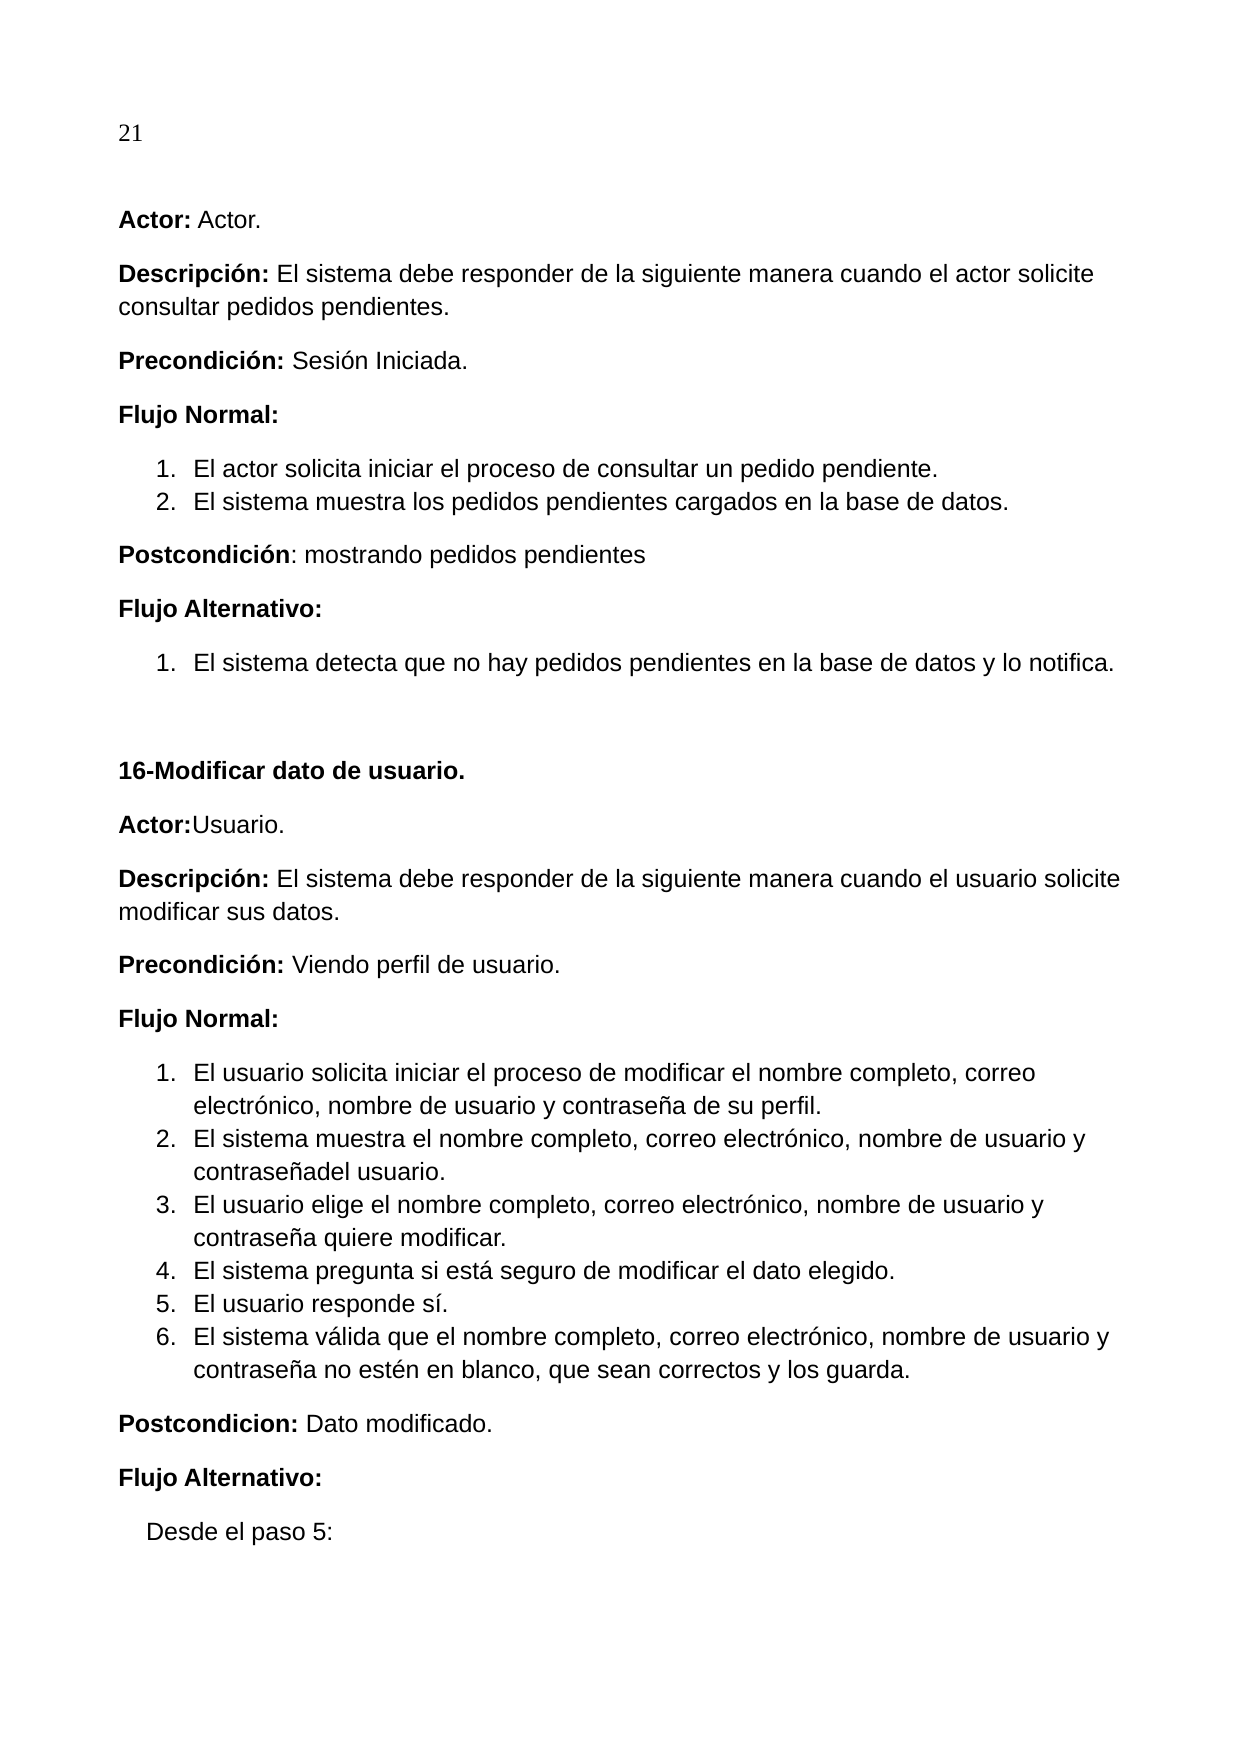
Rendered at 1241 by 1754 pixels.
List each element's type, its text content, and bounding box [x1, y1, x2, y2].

text Flujo Normal: [118, 400, 1122, 428]
text Precondición: Sesión Iniciada. [118, 346, 1122, 374]
text Postcondicion: Dato modificado. [118, 1409, 1122, 1438]
text Actor: Actor. [118, 205, 1122, 234]
list El usuario responde sí. [156, 1289, 1122, 1318]
list El sistema válida que el nombre completo, correo electrónico, nombre de usuario y contraseña no estén en blanco, que sean correctos y los guarda. [156, 1322, 1122, 1384]
text Actor:Usuario. [118, 810, 1122, 838]
text Desde el paso 5: [118, 1517, 1122, 1546]
list El sistema pregunta si está seguro de modificar el dato elegido. [156, 1256, 1122, 1285]
list El usuario solicita iniciar el proceso de modificar el nombre completo, correo electrónico, nombre de usuario y contraseña de su perfil. [156, 1058, 1122, 1120]
text Descripción: El sistema debe responder de la siguiente manera cuando el usuario solicite modificar sus datos. [118, 863, 1122, 925]
text Flujo Alternativo: [118, 1463, 1122, 1492]
list El actor solicita iniciar el proceso de consultar un pedido pendiente. [156, 453, 1122, 482]
list El usuario elige el nombre completo, correo electrónico, nombre de usuario y contraseña quiere modificar. [156, 1190, 1122, 1252]
list El sistema muestra el nombre completo, correo electrónico, nombre de usuario y contraseñadel usuario. [156, 1124, 1122, 1186]
text Precondición: Viendo perfil de usuario. [118, 950, 1122, 979]
text Flujo Normal: [118, 1004, 1122, 1033]
text Flujo Alternativo: [118, 594, 1122, 623]
list El sistema muestra los pedidos pendientes cargados en la base de datos. [156, 487, 1122, 515]
text Descripción: El sistema debe responder de la siguiente manera cuando el actor solicite consultar pedidos pendientes. [118, 259, 1122, 321]
list El sistema detecta que no hay pedidos pendientes en la base de datos y lo notifica. [156, 648, 1122, 677]
text Postcondición: mostrando pedidos pendientes [118, 540, 1122, 569]
text 16-Modificar dato de usuario. [118, 756, 1122, 784]
